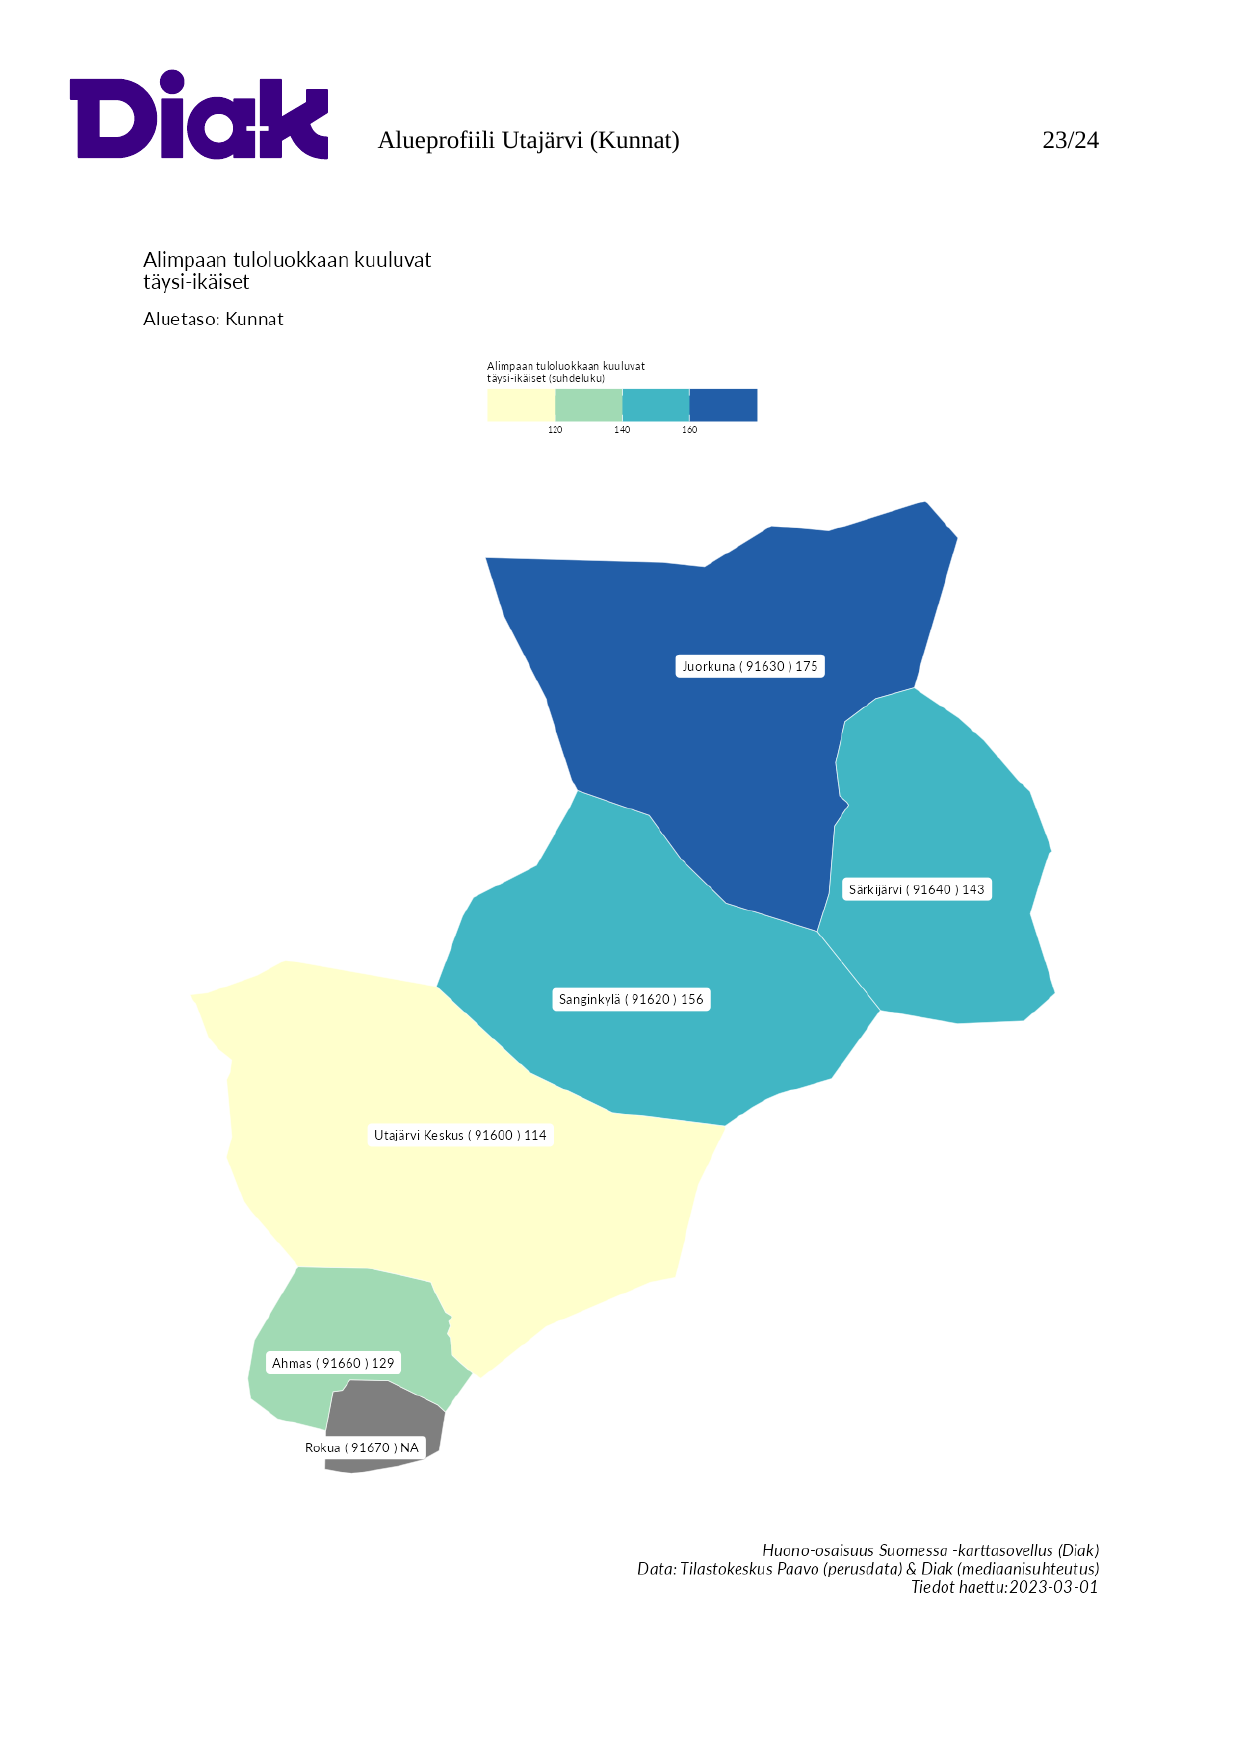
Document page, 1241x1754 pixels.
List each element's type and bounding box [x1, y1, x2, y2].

picture [61, 196, 1179, 1651]
